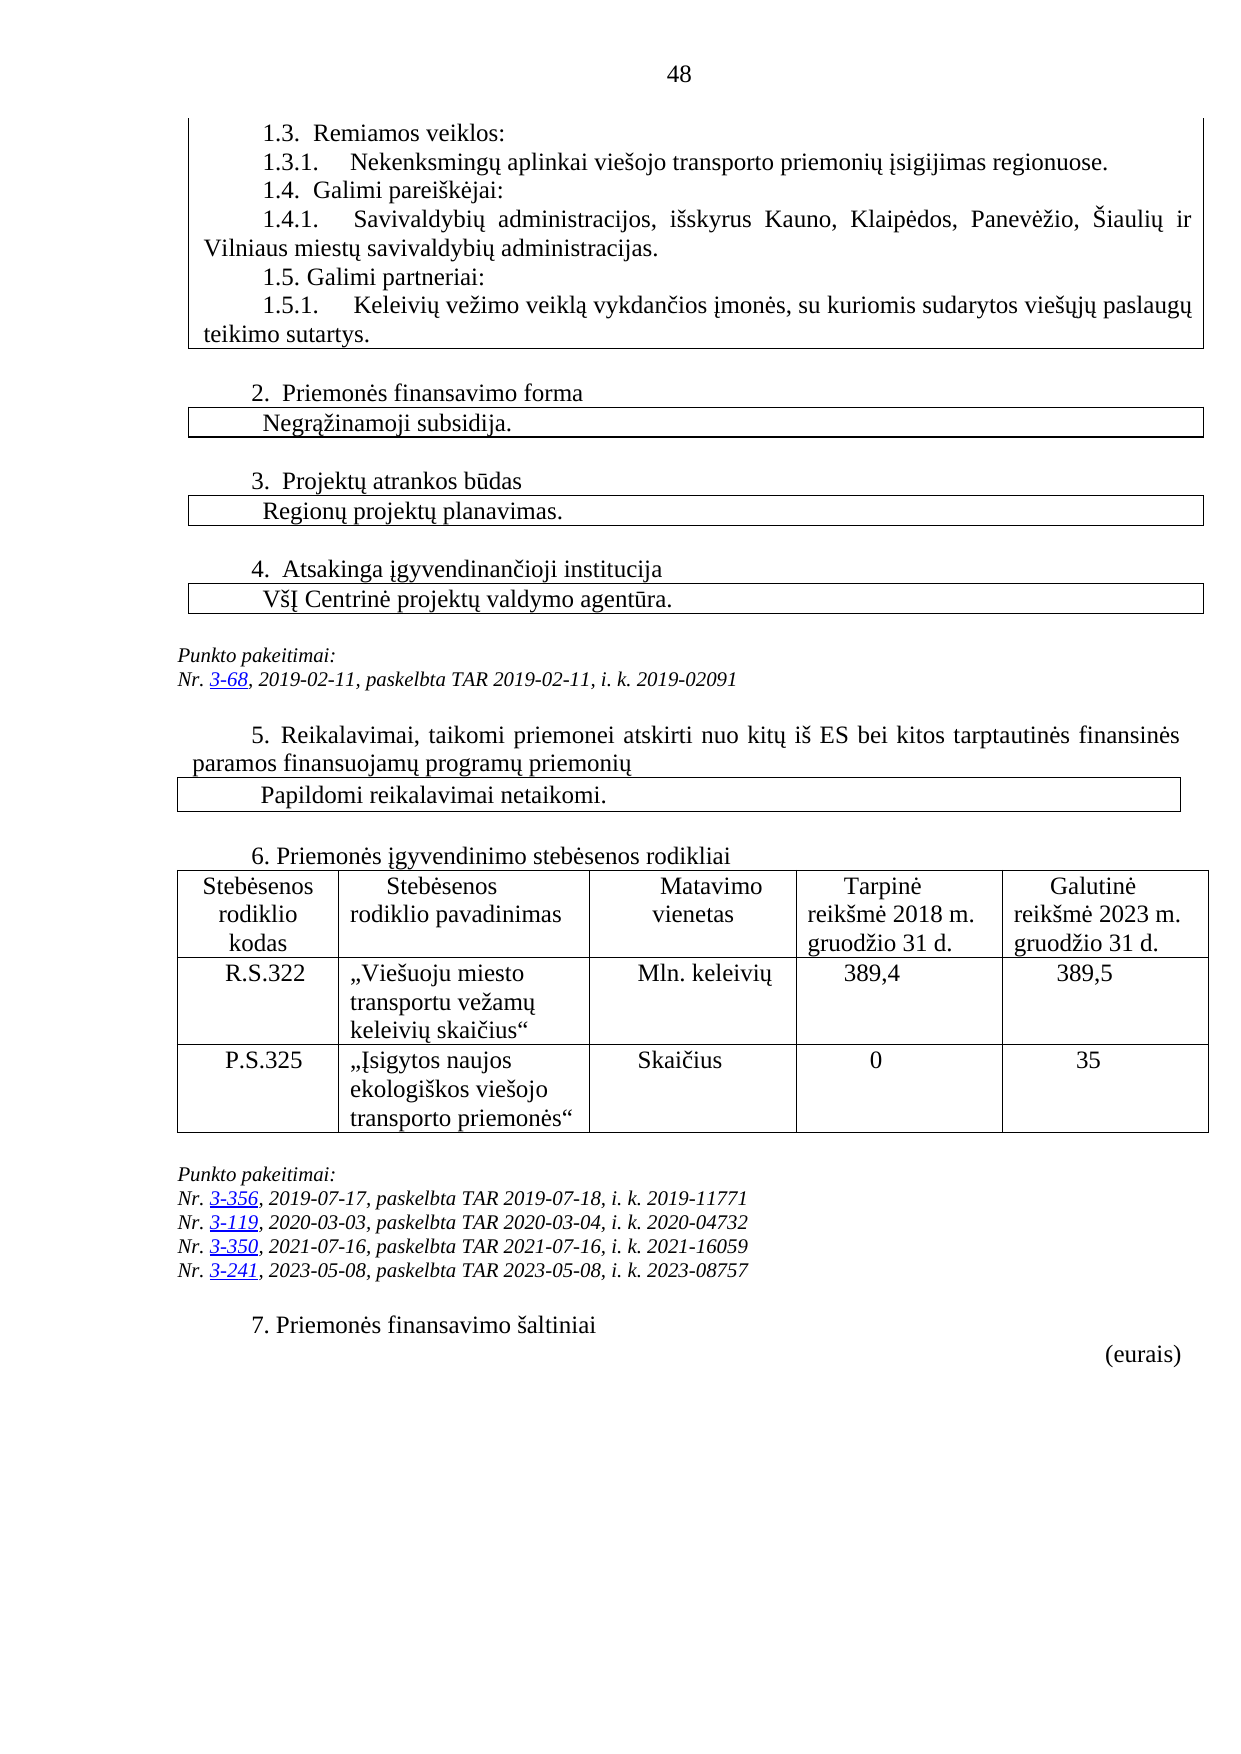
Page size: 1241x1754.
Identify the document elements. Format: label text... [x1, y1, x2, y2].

table_header VšĮ Centrinė projektų valdymo agentūra. [189, 584, 1203, 613]
table_cell 1.4. Galimi pareiškėjai: 1.4.1. Savivaldybių administracijos, išskyrus Kauno, Klaipėdos, Panevėžio, Šiaulių ir Vilniaus miestų savivaldybių administracijas. [189, 176, 1203, 262]
text Punkto pakeitimai: [177, 643, 1181, 667]
table_cell „Viešuoju miesto transportu vežamų keleivių skaičius“ [339, 958, 589, 1044]
text 6. Priemonės įgyvendinimo stebėsenos rodikliai [251, 841, 1181, 870]
text Nr. 3-68, 2019-02-11, paskelbta TAR 2019-02-11, i. k. 2019-02091 [177, 667, 1181, 691]
table_cell 389,4 [797, 958, 1002, 1044]
table_header Stebėsenos rodiklio kodas [178, 871, 338, 957]
text Nr. 3-119, 2020-03-03, paskelbta TAR 2020-03-04, i. k. 2020-04732 [177, 1209, 1181, 1234]
table_cell 0 [797, 1045, 1002, 1132]
text (eurais) [177, 1339, 1181, 1368]
table_cell 389,5 [1003, 958, 1208, 1044]
text Nr. 3-241, 2023-05-08, paskelbta TAR 2023-05-08, i. k. 2023-08757 [177, 1258, 1181, 1282]
text Nr. 3-356, 2019-07-17, paskelbta TAR 2019-07-18, i. k. 2019-11771 [177, 1186, 1181, 1209]
text 7. Priemonės finansavimo šaltiniai [177, 1311, 1181, 1339]
table_cell P.S.325 [178, 1045, 338, 1132]
text Punkto pakeitimai: [177, 1161, 1181, 1186]
table_cell 1.3. Remiamos veiklos: 1.3.1. Nekenksmingų aplinkai viešojo transporto priemonių įsigijimas regionuose. [189, 118, 1203, 176]
table_cell R.S.322 [178, 958, 338, 1044]
text Nr. 3-350, 2021-07-16, paskelbta TAR 2021-07-16, i. k. 2021-16059 [177, 1234, 1181, 1258]
table_cell 35 [1003, 1045, 1208, 1132]
table_header Galutinė reikšmė 2023 m. gruodžio 31 d. [1003, 871, 1208, 957]
table_header Tarpinė reikšmė 2018 m. gruodžio 31 d. [797, 871, 1002, 957]
table_cell „Įsigytos naujos ekologiškos viešojo transporto priemonės“ [339, 1045, 589, 1132]
table_header Matavimo vienetas [590, 871, 796, 957]
table_header Negrąžinamoji subsidija. [189, 408, 1203, 436]
table_header Stebėsenos rodiklio pavadinimas [339, 871, 589, 957]
text 2. Priemonės finansavimo forma [251, 378, 1181, 407]
table_cell Skaičius [590, 1045, 796, 1132]
text Papildomi reikalavimai netaikomi. [178, 778, 1180, 811]
table_cell 1.5. Galimi partneriai: 1.5.1. Keleivių vežimo veiklą vykdančios įmonės, su kuriomis sudarytos viešųjų paslaugų teikimo sutartys. [189, 262, 1203, 348]
text 3. Projektų atrankos būdas [251, 466, 1181, 495]
text 4. Atsakinga įgyvendinančioji institucija [251, 554, 1181, 583]
text 5. Reikalavimai, taikomi priemonei atskirti nuo kitų iš ES bei kitos tarptautinės finansinės paramos finansuojamų programų priemonių [192, 720, 1181, 777]
table_cell Mln. keleivių [590, 958, 796, 1044]
table_header Regionų projektų planavimas. [189, 496, 1203, 525]
